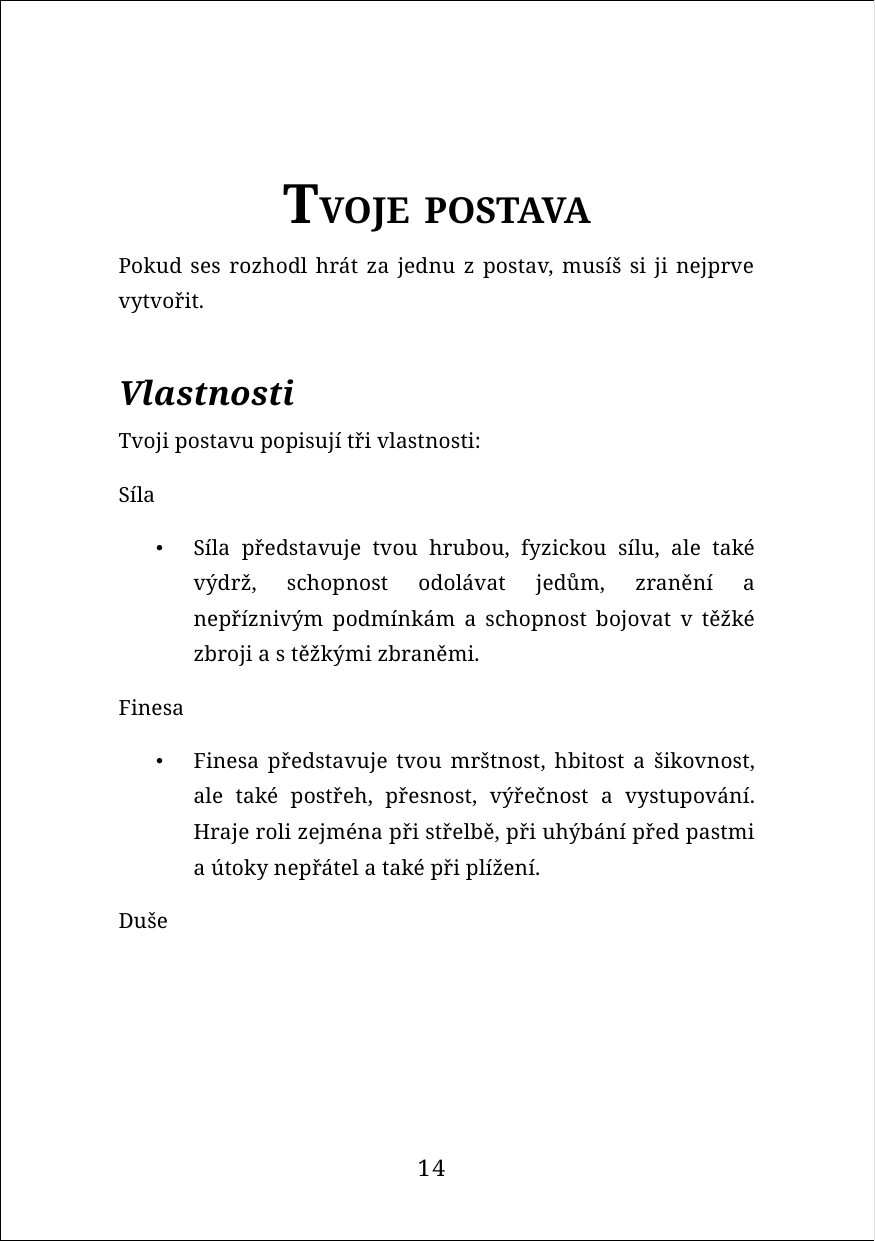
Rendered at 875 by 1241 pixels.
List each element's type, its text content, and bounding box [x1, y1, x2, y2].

subtitle Tvoje postava [118, 166, 756, 239]
subtitle Vlastnosti [118, 369, 756, 415]
text Duše [118, 906, 756, 934]
text Síla [118, 480, 756, 508]
text Tvoji postavu popisují tři vlastnosti: [118, 427, 756, 455]
text Pokud ses rozhodl hrát za jednu z postav, musíš si ji nejprve vytvořit. [118, 251, 756, 315]
list Síla představuje tvou hrubou, fyzickou sílu, ale také výdrž, schopnost odolávat jedům, zranění a nepříznivým podmínkám a schopnost bojovat v těžké zbroji a s těžkými zbraněmi. [156, 533, 756, 668]
list Finesa představuje tvou mrštnost, hbitost a šikovnost, ale také postřeh, přesnost, výřečnost a vystupování. Hraje roli zejména při střelbě, při uhýbání před pastmi a útoky nepřátel a také při plížení. [156, 746, 756, 881]
text Finesa [118, 693, 756, 721]
